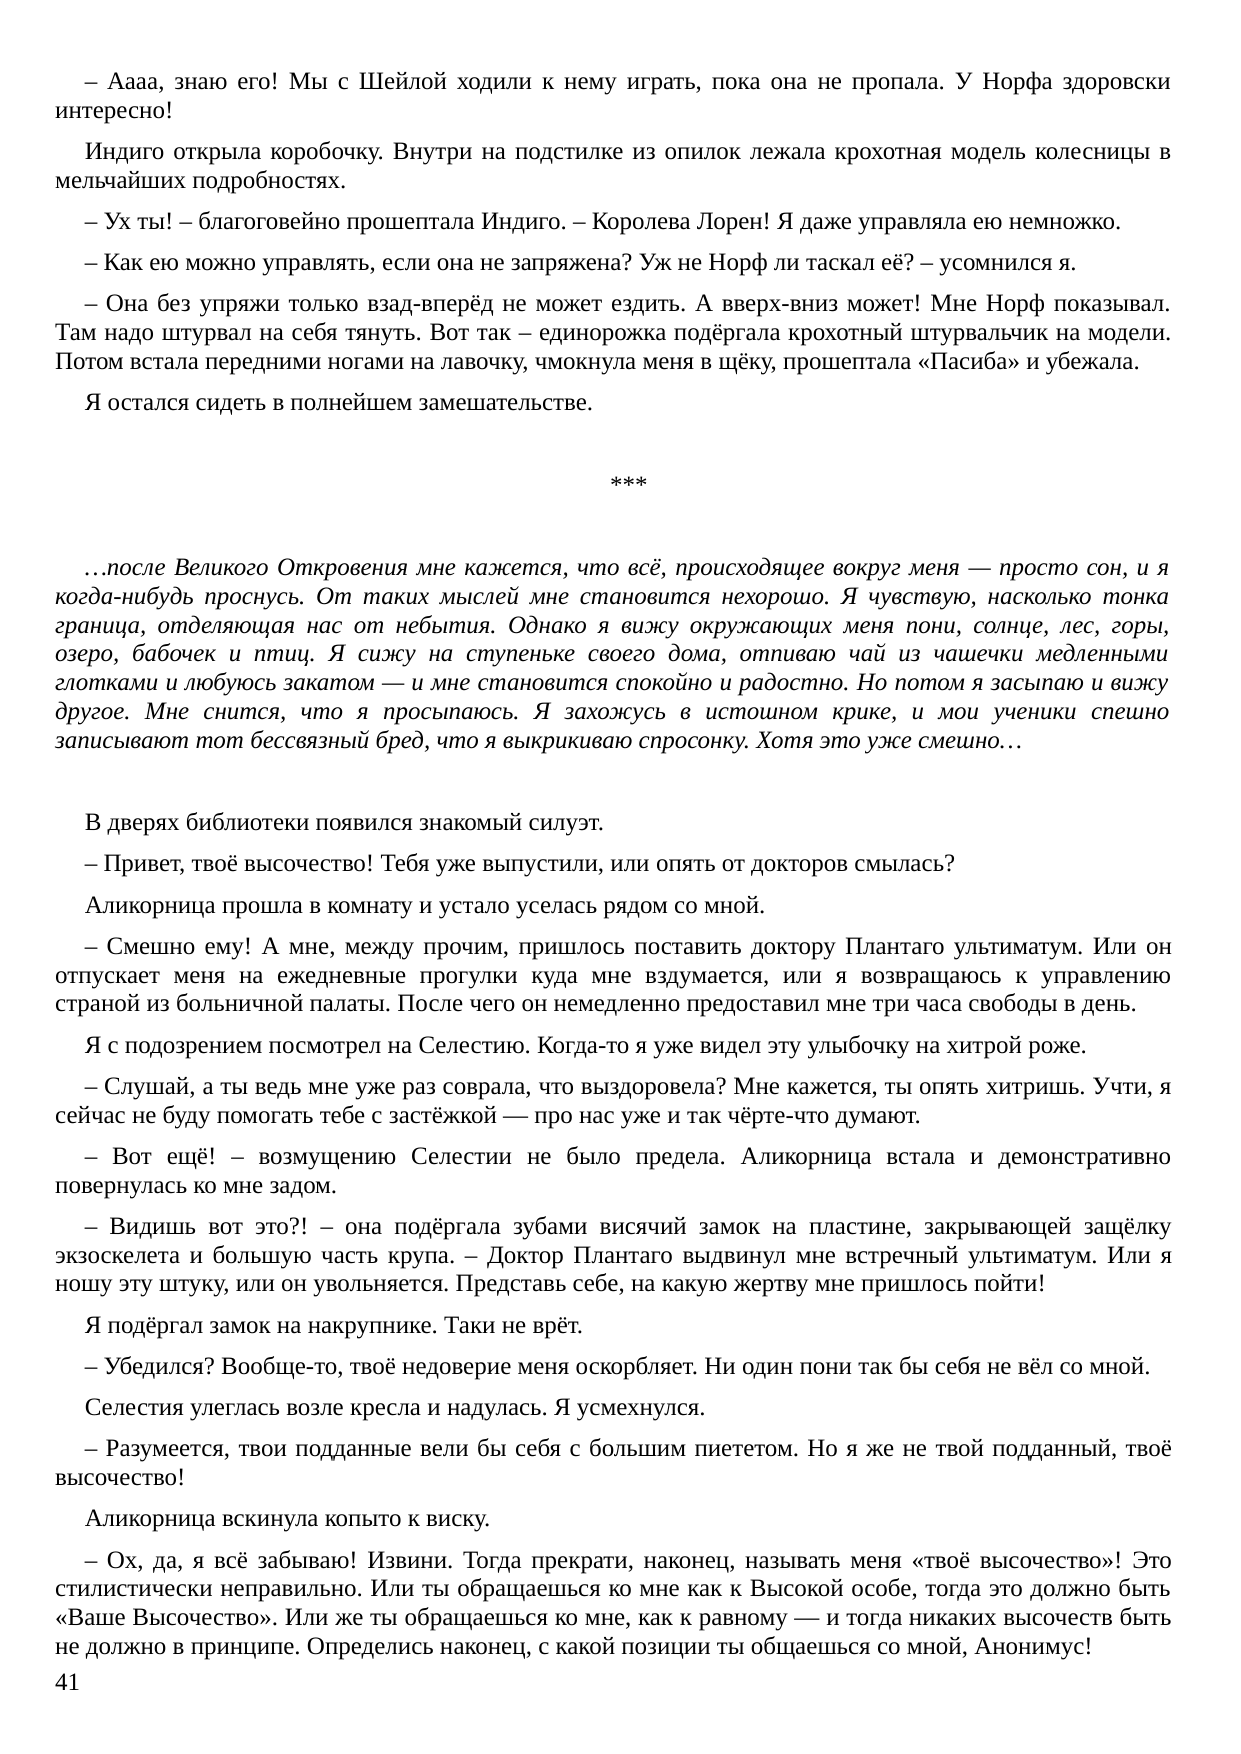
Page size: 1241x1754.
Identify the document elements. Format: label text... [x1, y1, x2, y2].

text – Вот ещё! – возмущению Селестии не было предела. Аликорница встала и демонстративно повернулась ко мне задом. [55, 1141, 1173, 1198]
text – Видишь вот это?! – она подёргала зубами висячий замок на пластине, закрывающей защёлку экзоскелета и большую часть крупа. – Доктор Плантаго выдвинул мне встречный ультиматум. Или я ношу эту штуку, или он увольняется. Представь себе, на какую жертву мне пришлось пойти! [55, 1211, 1173, 1297]
text Я остался сидеть в полнейшем замешательстве. [55, 387, 1173, 416]
text – Ух ты! – благоговейно прошептала Индиго. – Королева Лорен! Я даже управляла ею немножко. [55, 206, 1173, 235]
text – Привет, твоё высочество! Тебя уже выпустили, или опять от докторов смылась? [55, 848, 1173, 877]
text – Cмешно ему! А мне, между прочим, пришлось поставить доктору Плантаго ультиматум. Или он отпускает меня на ежедневные прогулки куда мне вздумается, или я возвращаюсь к управлению страной из больничной палаты. После чего он немедленно предоставил мне три часа свободы в день. [55, 931, 1173, 1017]
text Аликорница прошла в комнату и устало уселась рядом со мной. [55, 890, 1173, 918]
text Я подёргал замок на накрупнике. Таки не врёт. [55, 1310, 1173, 1338]
text – Разумеется, твои подданные вели бы себя с большим пиететом. Но я же не твой подданный, твоё высочество! [55, 1433, 1173, 1491]
text – Ох, да, я всё забываю! Извини. Тогда прекрати, наконец, называть меня «твоё высочество»! Это стилистически неправильно. Или ты обращаешься ко мне как к Высокой особе, тогда это должно быть «Ваше Высочество». Или же ты обращаешься ко мне, как к равному — и тогда никаких высочеств быть не должно в принципе. Определись наконец, с какой позиции ты общаешься со мной, Анонимус! [55, 1545, 1173, 1660]
text Индиго открыла коробочку. Внутри на подстилке из опилок лежала крохотная модель колесницы в мельчайших подробностях. [55, 136, 1173, 193]
text – Она без упряжи только взад-вперёд не может ездить. А вверх-вниз может! Мне Норф показывал. Там надо штурвал на себя тянуть. Вот так – единорожка подёргала крохотный штурвальчик на модели. Потом встала передними ногами на лавочку, чмокнула меня в щёку, прошептала «Пасиба» и убежала. [55, 288, 1173, 375]
text – Убедился? Вообще-то, твоё недоверие меня оскорбляет. Ни один пони так бы себя не вёл со мной. [55, 1351, 1173, 1380]
text – Как ею можно управлять, если она не запряжена? Уж не Норф ли таскал её? – усомнился я. [55, 247, 1173, 276]
text В дверях библиотеки появился знакомый силуэт. [55, 807, 1173, 836]
text *** [55, 470, 1173, 498]
text …после Великого Откровения мне кажется, что всё, происходящее вокруг меня — просто сон, и я когда-нибудь проснусь. От таких мыслей мне становится нехорошо. Я чувствую, насколько тонка граница, отделяющая нас от небытия. Однако я вижу окружающих меня пони, солнце, лес, горы, озеро, бабочек и птиц. Я сижу на ступеньке своего дома, отпиваю чай из чашечки медленными глотками и любуюсь закатом — и мне становится спокойно и радостно. Но потом я засыпаю и вижу другое. Мне снится, что я просыпаюсь. Я захожусь в истошном крике, и мои ученики спешно записывают тот бессвязный бред, что я выкрикиваю спросонку. Хотя это уже смешно… [55, 552, 1173, 753]
text – Аааа, знаю его! Мы с Шейлой ходили к нему играть, пока она не пропала. У Норфа здоровски интересно! [55, 66, 1173, 123]
text – Слушай, а ты ведь мне уже раз соврала, что выздоровела? Мне кажется, ты опять хитришь. Учти, я сейчас не буду помогать тебе с застёжкой — про нас уже и так чёрте-что думают. [55, 1071, 1173, 1128]
text Я с подозрением посмотрел на Селестию. Когда-то я уже видел эту улыбочку на хитрой роже. [55, 1030, 1173, 1058]
text Аликорница вскинула копыто к виску. [55, 1503, 1173, 1532]
text Селестия улеглась возле кресла и надулась. Я усмехнулся. [55, 1392, 1173, 1421]
